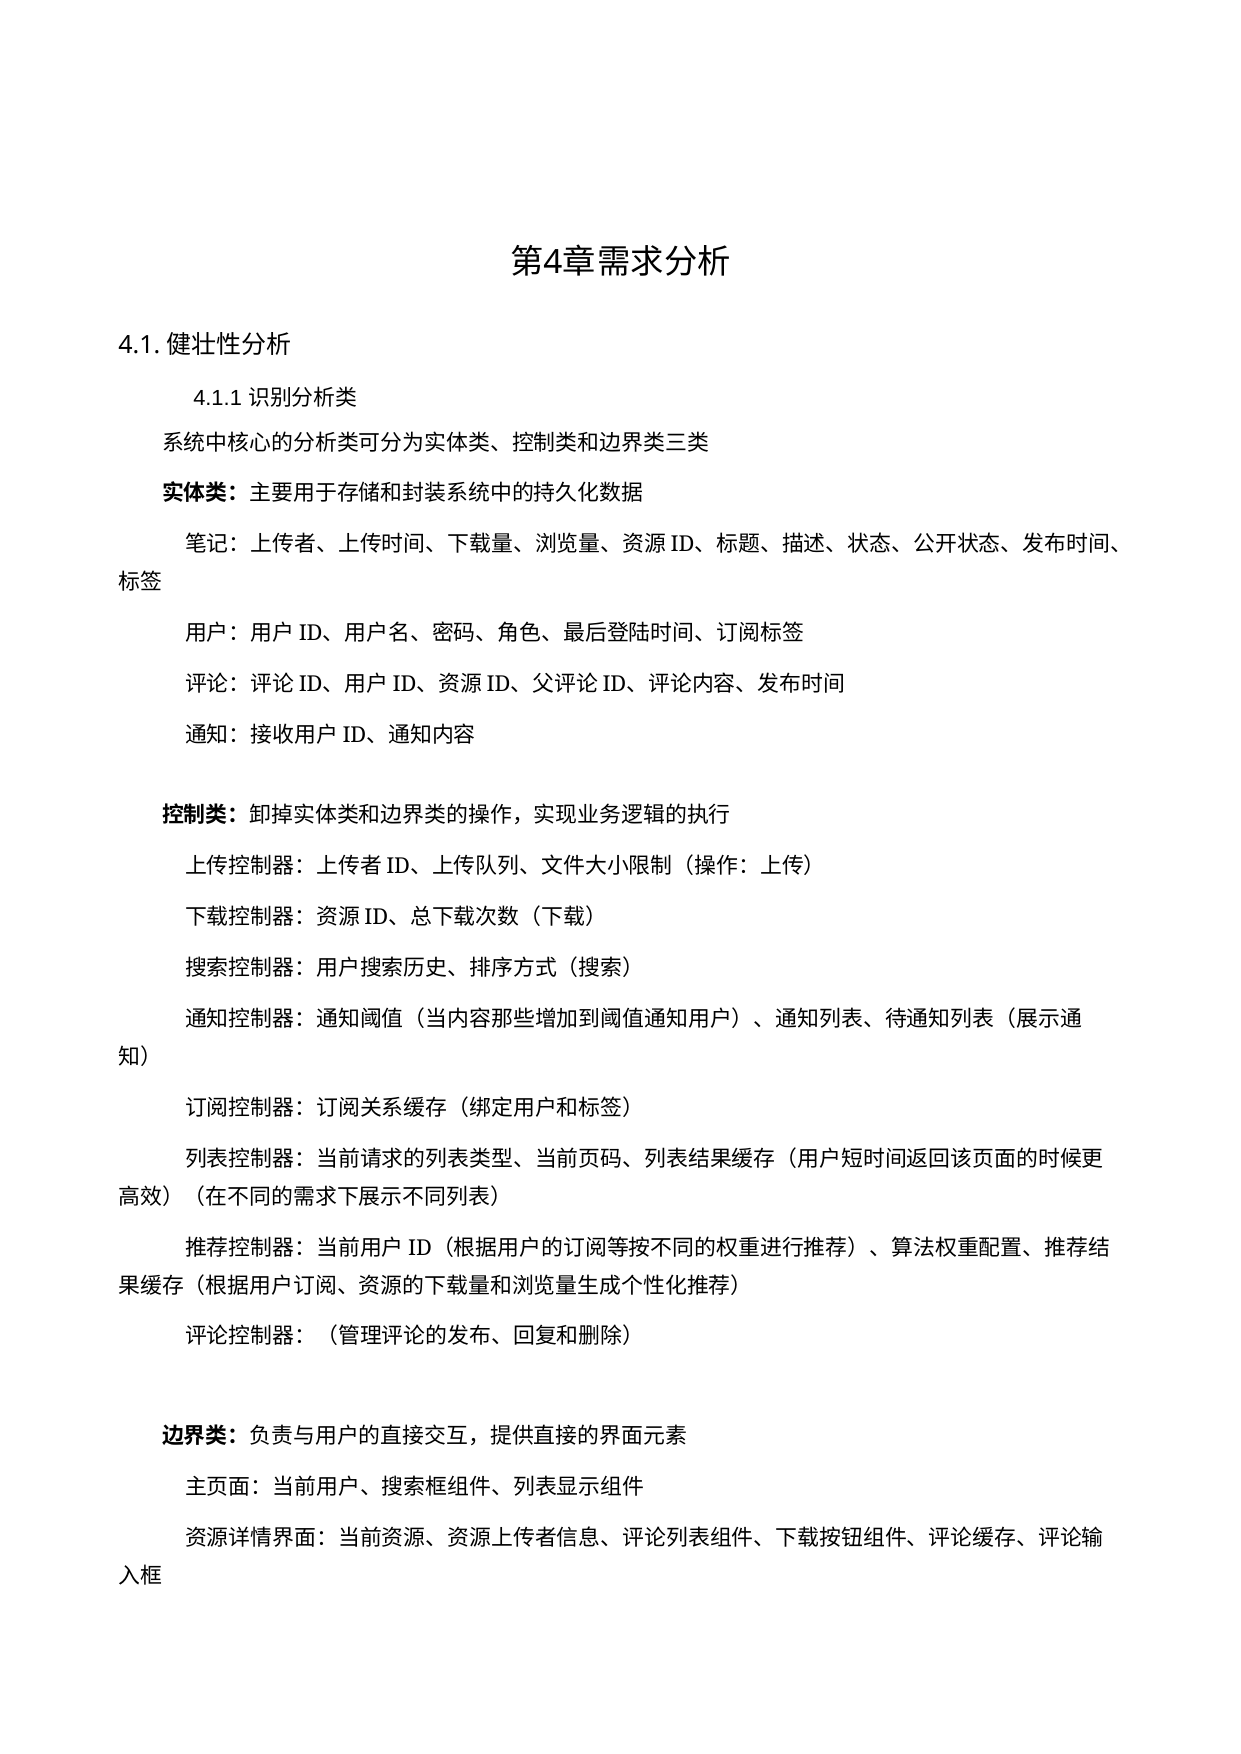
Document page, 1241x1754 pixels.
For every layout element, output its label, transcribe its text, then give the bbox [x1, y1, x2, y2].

text 搜索控制器：用户搜索历史、排序方式（搜索） [118, 950, 1122, 982]
text 通知：接收用户ID、通知内容 [118, 717, 1122, 749]
text 实体类：主要用于存储和封装系统中的持久化数据 [118, 475, 1122, 507]
text 通知控制器：通知阈值（当内容那些增加到阈值通知用户）、通知列表、待通知列表（展示通知） [118, 1001, 1122, 1071]
text 订阅控制器：订阅关系缓存（绑定用户和标签） [118, 1090, 1122, 1122]
text 用户：用户ID、用户名、密码、角色、最后登陆时间、订阅标签 [118, 615, 1122, 647]
text 主页面：当前用户、搜索框组件、列表显示组件 [118, 1469, 1122, 1501]
text 系统中核心的分析类可分为实体类、控制类和边界类三类 [118, 424, 1122, 456]
text 上传控制器：上传者ID、上传队列、文件大小限制（操作：上传） [118, 848, 1122, 879]
text 评论控制器：（管理评论的发布、回复和删除） [118, 1318, 1122, 1350]
text 列表控制器：当前请求的列表类型、当前页码、列表结果缓存（用户短时间返回该页面的时候更高效）（在不同的需求下展示不同列表） [118, 1141, 1122, 1211]
text 资源详情界面：当前资源、资源上传者信息、评论列表组件、下载按钮组件、评论缓存、评论输入框 [118, 1520, 1122, 1590]
text 笔记：上传者、上传时间、下载量、浏览量、资源ID、标题、描述、状态、公开状态、发布时间、标签 [118, 526, 1122, 596]
text 评论：评论ID、用户ID、资源ID、父评论ID、评论内容、发布时间 [118, 666, 1122, 698]
text 控制类：卸掉实体类和边界类的操作，实现业务逻辑的执行 [118, 797, 1122, 829]
text 下载控制器：资源ID、总下载次数（下载） [118, 899, 1122, 931]
subtitle 需求分析 [118, 234, 1122, 283]
text 边界类：负责与用户的直接交互，提供直接的界面元素 [118, 1418, 1122, 1450]
text 推荐控制器：当前用户ID（根据用户的订阅等按不同的权重进行推荐）、算法权重配置、推荐结果缓存（根据用户订阅、资源的下载量和浏览量生成个性化推荐） [118, 1230, 1122, 1299]
subtitle 健壮性分析 [118, 325, 1122, 361]
subtitle 4.1.1 识别分析类 [118, 380, 1122, 412]
